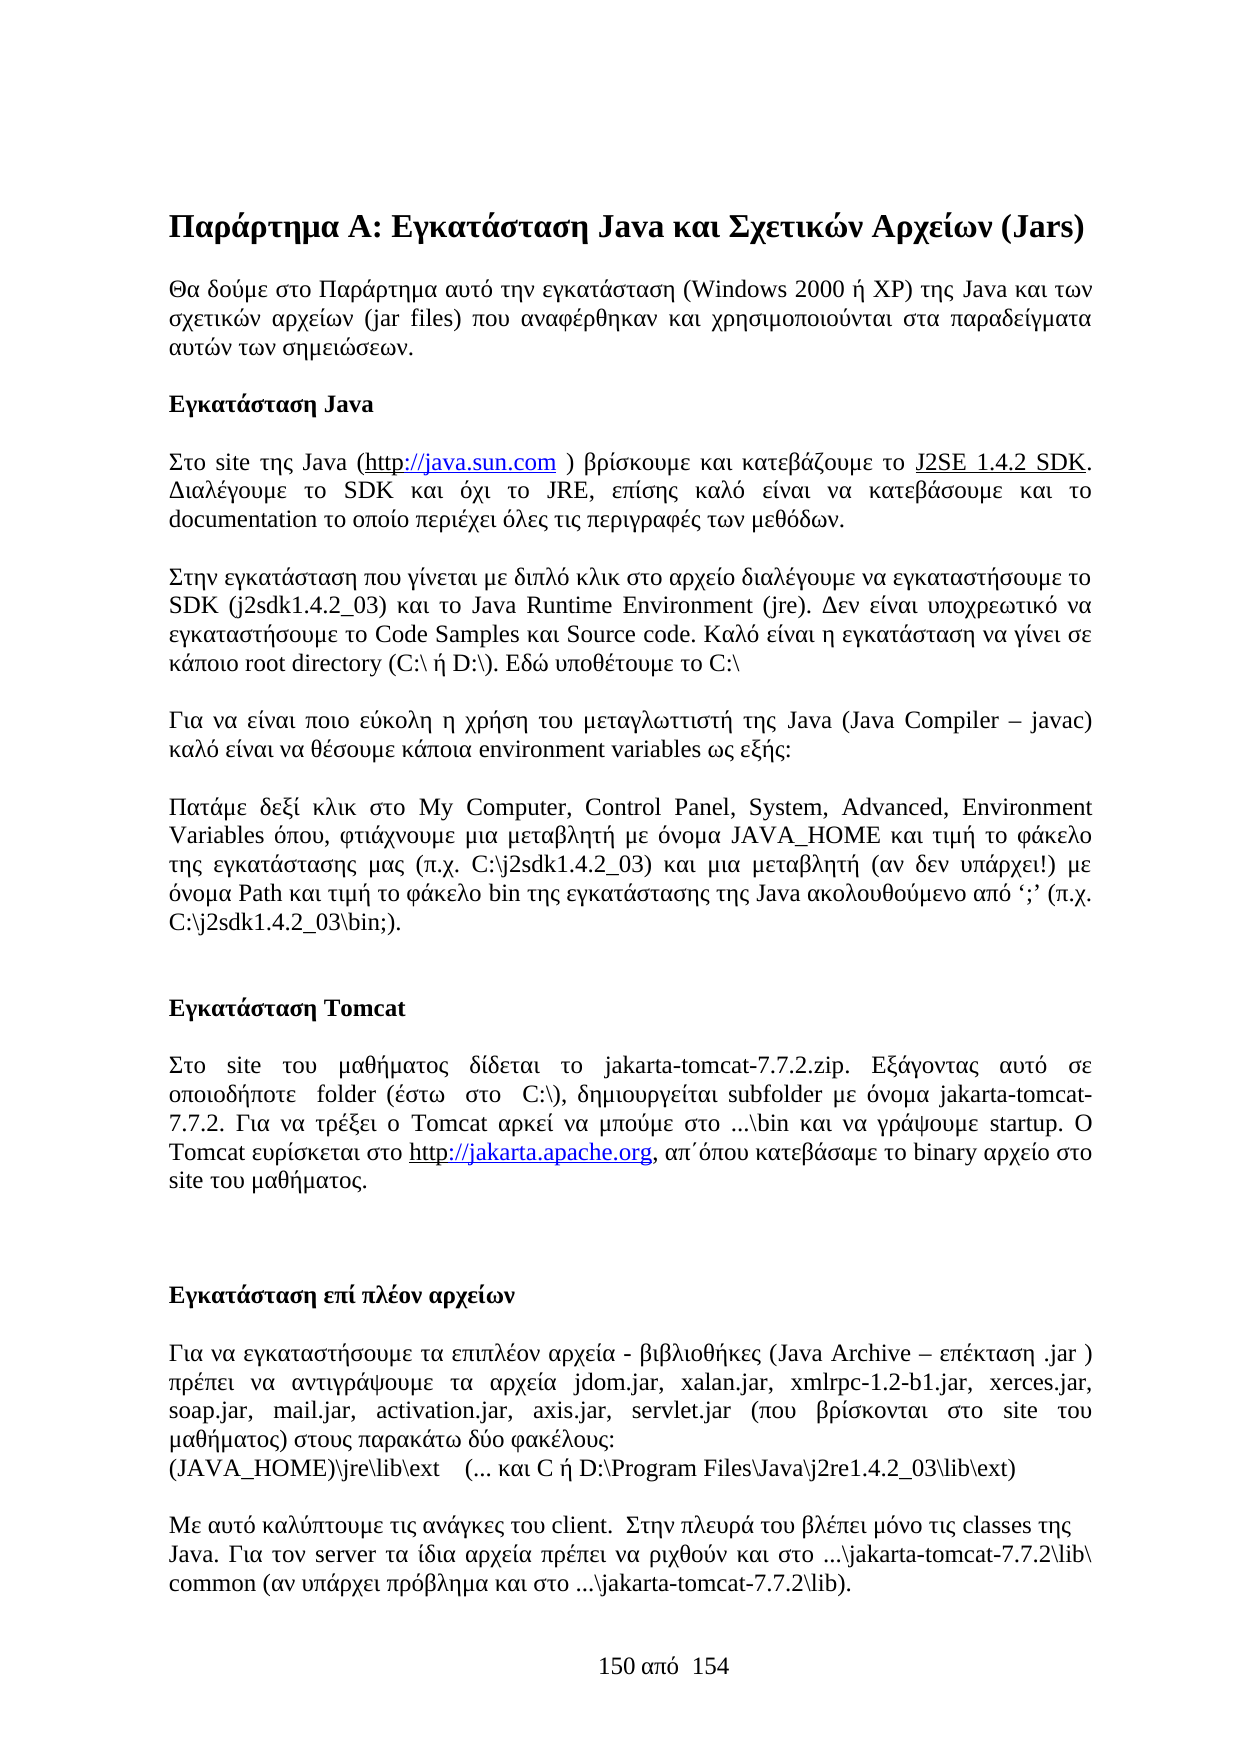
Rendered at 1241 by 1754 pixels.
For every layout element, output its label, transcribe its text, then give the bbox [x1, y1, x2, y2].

text Στην εγκατάσταση που γίνεται με διπλό κλικ στο αρχείο διαλέγουμε να εγκαταστήσουμε το SDK (j2sdk1.4.2_03) και το Java Runtime Environment (jre). Δεν είναι υποχρεωτικό να εγκαταστήσουμε το Code Samples και Source code. Καλό είναι η εγκατάσταση να γίνει σε κάποιο root directory (C:\ ή D:\). Εδώ υποθέτουμε το C:\ [169, 562, 1092, 677]
text Εγκατάσταση Java [169, 389, 1092, 418]
text Εγκατάσταση επί πλέον αρχείων [169, 1281, 1092, 1309]
text Για να εγκαταστήσουμε τα επιπλέον αρχεία - βιβλιοθήκες (Java Archive – επέκταση .jar ) πρέπει να αντιγράψουμε τα αρχεία jdom.jar, xalan.jar, xmlrpc-1.2-b1.jar, xerces.jar, soap.jar, mail.jar, activation.jar, axis.jar, servlet.jar (που βρίσκονται στο site του μαθήματος) στους παρακάτω δύο φακέλους: [169, 1338, 1092, 1453]
text Java. Για τον server τα ίδια αρχεία πρέπει να ριχθούν και στο ...\jakarta-tomcat-7.7.2\lib\common (αν υπάρχει πρόβλημα και στο ...\jakarta-tomcat-7.7.2\lib). [169, 1539, 1092, 1597]
text Εγκατάσταση Tomcat [169, 993, 1092, 1022]
text Με αυτό καλύπτουμε τις ανάγκες του client. Στην πλευρά του βλέπει μόνο τις classes της [169, 1511, 1092, 1539]
text Για να είναι ποιο εύκολη η χρήση του μεταγλωττιστή της Java (Java Compiler – javac) καλό είναι να θέσουμε κάποια environment variables ως εξής: [169, 706, 1092, 763]
text Στο site του μαθήματος δίδεται το jakarta-tomcat-7.7.2.zip. Εξάγοντας αυτό σε οποιοδήποτε folder (έστω στο C:\), δημιουργείται subfolder με όνομα jakarta-tomcat-7.7.2. Για να τρέξει ο Tomcat αρκεί να μπούμε στο ...\bin και να γράψουμε startup. O Tomcat ευρίσκεται στο http://jakarta.apache.org, απ΄όπου κατεβάσαμε το binary αρχείο στο site του μαθήματος. [169, 1051, 1092, 1194]
subtitle Παράρτημα Α: Εγκατάσταση Java και Σχετικών Αρχείων (Jars) [169, 207, 1092, 245]
text Θα δούμε στο Παράρτημα αυτό την εγκατάσταση (Windows 2000 ή XP) της Java και των σχετικών αρχείων (jar files) που αναφέρθηκαν και χρησιμοποιούνται στα παραδείγματα αυτών των σημειώσεων. [169, 274, 1092, 361]
text (JAVA_HOME)\jre\lib\ext (... και C ή D:\Program Files\Java\j2re1.4.2_03\lib\ext) [169, 1453, 1092, 1482]
text Στο site της Java (http://java.sun.com ) βρίσκουμε και κατεβάζουμε το J2SE 1.4.2 SDK. Διαλέγουμε το SDK και όχι το JRE, επίσης καλό είναι να κατεβάσουμε και το documentation το οποίο περιέχει όλες τις περιγραφές των μεθόδων. [169, 447, 1092, 533]
text Πατάμε δεξί κλικ στο My Computer, Control Panel, System, Advanced, Environment Variables όπου, φτιάχνουμε μια μεταβλητή με όνομα JAVA_HOME και τιμή το φάκελο της εγκατάστασης μας (π.χ. C:\j2sdk1.4.2_03) και μια μεταβλητή (αν δεν υπάρχει!) με όνομα Path και τιμή το φάκελο bin της εγκατάστασης της Java ακολουθούμενο από ‘;’ (π.χ. C:\j2sdk1.4.2_03\bin;). [169, 792, 1092, 936]
